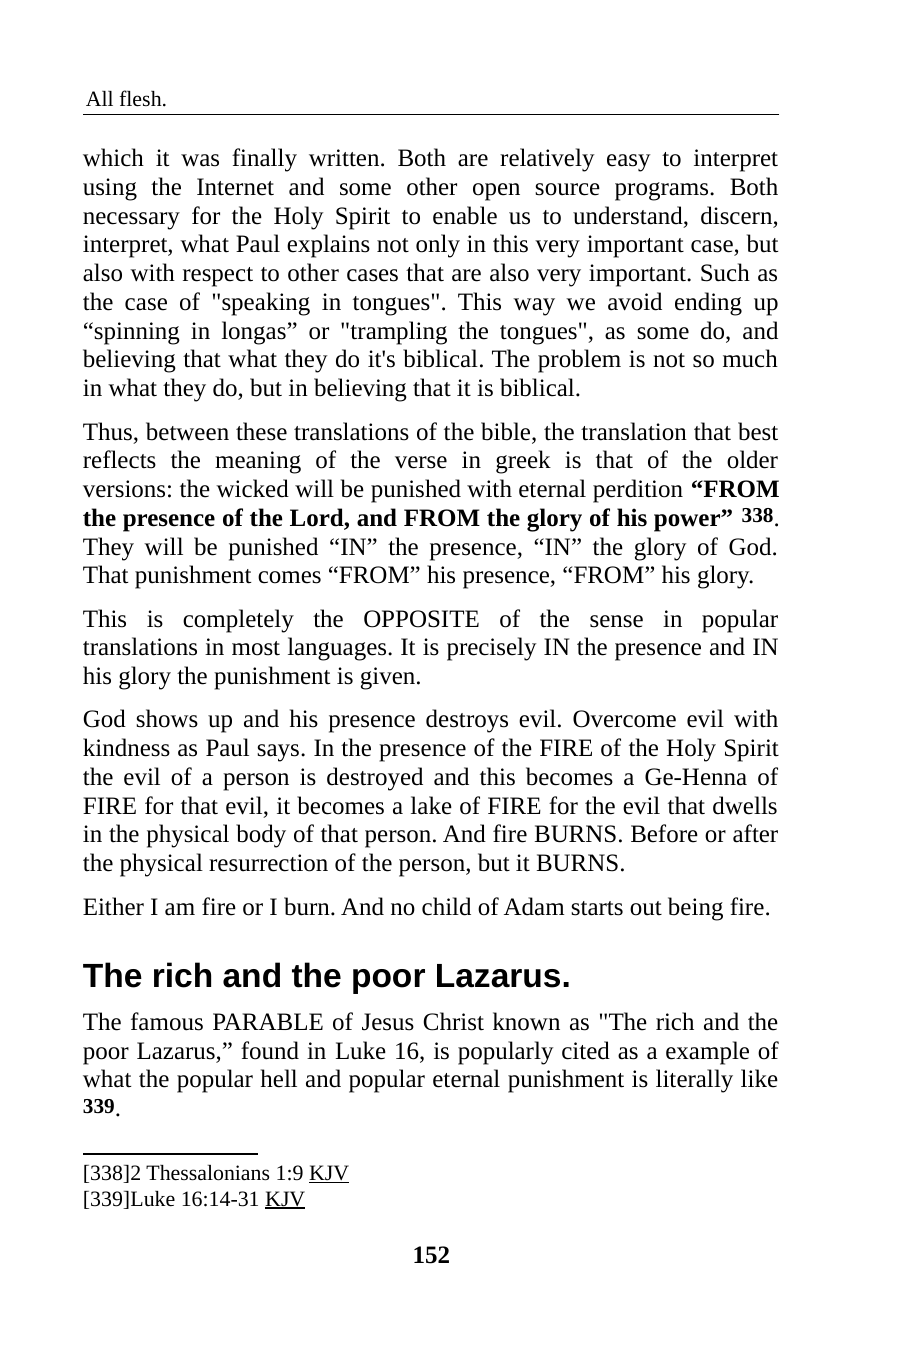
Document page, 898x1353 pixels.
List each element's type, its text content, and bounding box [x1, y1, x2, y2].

text Luke 16:14-31 KJV [83, 1186, 779, 1211]
text God shows up and his presence destroys evil. Overcome evil with kindness as Paul says. In the presence of the FIRE of the Holy Spirit the evil of a person is destroyed and this becomes a Ge-Henna of FIRE for that evil, it becomes a lake of FIRE for the evil that dwells in the physical body of that person. And fire BURNS. Before or after the physical resurrection of the person, but it BURNS. [83, 704, 779, 877]
text 2 Thessalonians 1:9 KJV [83, 1160, 779, 1186]
text Either I am fire or I burn. And no child of Adam starts out being fire. [83, 892, 779, 920]
text which it was finally written. Both are relatively easy to interpret using the Internet and some other open source programs. Both necessary for the Holy Spirit to enable us to understand, discern, interpret, what Paul explains not only in this very important case, but also with respect to other cases that are also very important. Such as the case of "speaking in tongues". This way we avoid ending up “spinning in longas” or "trampling the tongues", as some do, and believing that what they do it's biblical. The problem is not so much in what they do, but in believing that it is biblical. [83, 143, 779, 402]
text The famous PARABLE of Jesus Christ known as "The rich and the poor Lazarus,” found in Luke 16, is popularly cited as a example of what the popular hell and popular eternal punishment is literally like . [83, 1007, 779, 1122]
text Thus, between these translations of the bible, the translation that best reflects the meaning of the verse in greek is that of the older versions: the wicked will be punished with eternal perdition “FROM the presence of the Lord, and FROM the glory of his power” . They will be punished “IN” the presence, “IN” the glory of God. That punishment comes “FROM” his presence, “FROM” his glory. [83, 417, 779, 589]
text This is completely the OPPOSITE of the sense in popular translations in most languages. It is precisely IN the presence and IN his glory the punishment is given. [83, 604, 779, 690]
subtitle The rich and the poor Lazarus. [83, 956, 779, 994]
